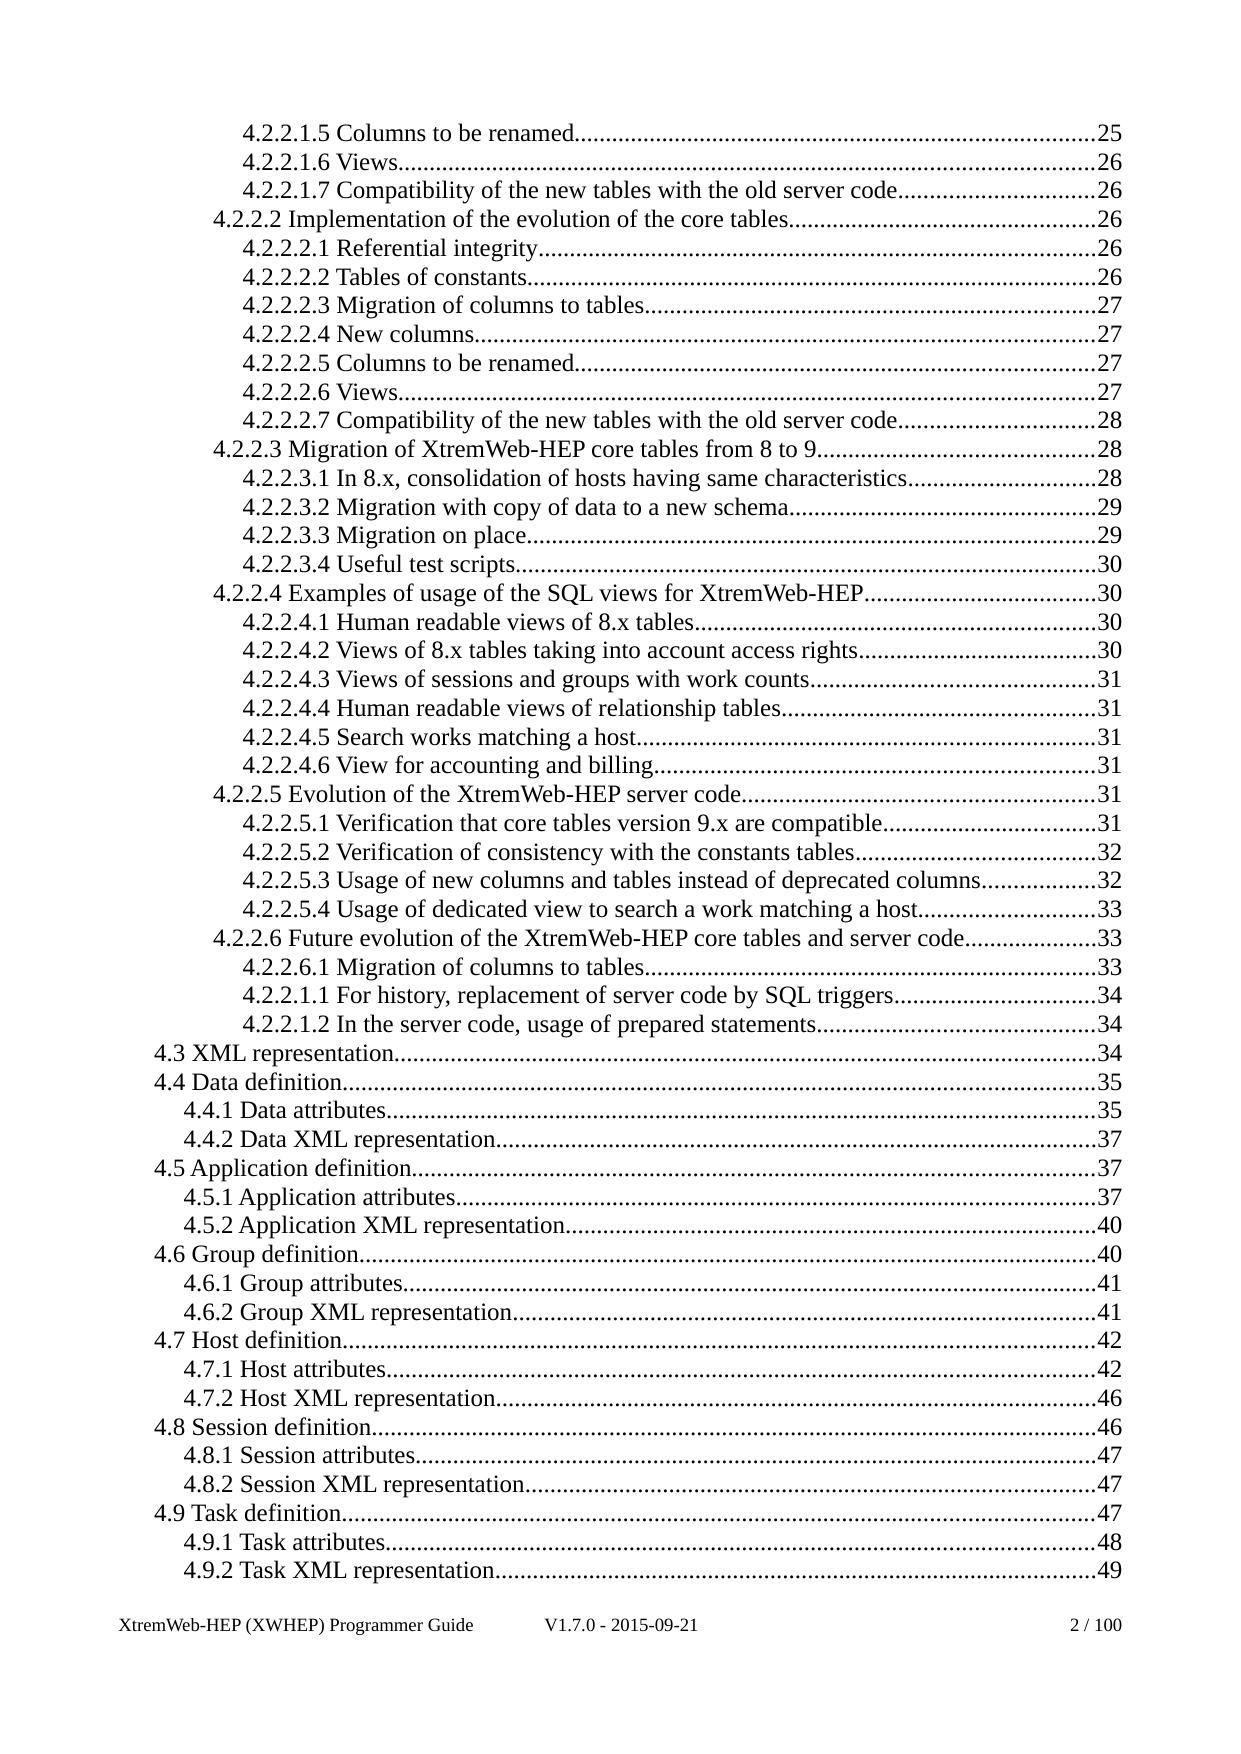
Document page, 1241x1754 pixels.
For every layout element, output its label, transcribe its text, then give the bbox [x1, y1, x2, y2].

text 4.2.2.3.2 Migration with copy of data to a new schema 29 [236, 492, 1122, 521]
text 4.6.1 Group attributes 41 [177, 1268, 1122, 1297]
text 4.2.2.6.1 Migration of columns to tables 33 [236, 952, 1122, 981]
text 4.2.2.1.2 In the server code, usage of prepared statements 34 [236, 1009, 1122, 1038]
text 4.2.2.2.4 New columns 27 [236, 319, 1122, 348]
text 4.2.2.1.6 Views 26 [236, 147, 1122, 176]
text 4.2.2.4.3 Views of sessions and groups with work counts 31 [236, 664, 1122, 693]
text 4.6.2 Group XML representation 41 [177, 1297, 1122, 1326]
text 4.8.2 Session XML representation 47 [177, 1469, 1122, 1498]
text 4.2.2.4.6 View for accounting and billing 31 [236, 751, 1122, 779]
text 4.4.1 Data attributes 35 [177, 1096, 1122, 1124]
text 4.5 Application definition 37 [148, 1153, 1122, 1182]
text 4.2.2.3 Migration of XtremWeb-HEP core tables from 8 to 9 28 [207, 434, 1122, 463]
text 4.2.2.2.3 Migration of columns to tables 27 [236, 291, 1122, 319]
text 4.9.1 Task attributes 48 [177, 1527, 1122, 1556]
text 4.2.2.3.1 In 8.x, consolidation of hosts having same characteristics 28 [236, 463, 1122, 492]
text 4.2.2.3.3 Migration on place 29 [236, 521, 1122, 549]
text 4.6 Group definition 40 [148, 1239, 1122, 1268]
text 4.2.2.4.4 Human readable views of relationship tables 31 [236, 693, 1122, 722]
text 4.2.2.5.2 Verification of consistency with the constants tables 32 [236, 837, 1122, 866]
text 4.7.1 Host attributes 42 [177, 1354, 1122, 1383]
text 4.2.2.6 Future evolution of the XtremWeb-HEP core tables and server code 33 [207, 923, 1122, 952]
text 4.7.2 Host XML representation 46 [177, 1383, 1122, 1412]
text 4.2.2.2.7 Compatibility of the new tables with the old server code 28 [236, 406, 1122, 434]
text 4.9 Task definition 47 [148, 1498, 1122, 1527]
text 4.9.2 Task XML representation 49 [177, 1556, 1122, 1584]
text 4.2.2.4 Examples of usage of the SQL views for XtremWeb-HEP 30 [207, 578, 1122, 607]
text 4.2.2.1.5 Columns to be renamed 25 [236, 118, 1122, 147]
text 4.2.2.2 Implementation of the evolution of the core tables 26 [207, 204, 1122, 233]
text 4.8.1 Session attributes 47 [177, 1441, 1122, 1469]
text 4.2.2.5.3 Usage of new columns and tables instead of deprecated columns 32 [236, 866, 1122, 894]
text 4.3 XML representation 34 [148, 1038, 1122, 1067]
text 4.2.2.4.2 Views of 8.x tables taking into account access rights 30 [236, 636, 1122, 664]
text 4.2.2.2.5 Columns to be renamed 27 [236, 348, 1122, 377]
text 4.2.2.5.1 Verification that core tables version 9.x are compatible 31 [236, 808, 1122, 837]
text 4.8 Session definition 46 [148, 1412, 1122, 1441]
text 4.2.2.5 Evolution of the XtremWeb-HEP server code 31 [207, 779, 1122, 808]
text 4.4.2 Data XML representation 37 [177, 1124, 1122, 1153]
text 4.2.2.1.1 For history, replacement of server code by SQL triggers 34 [236, 981, 1122, 1009]
text 4.2.2.4.5 Search works matching a host 31 [236, 722, 1122, 751]
text 4.2.2.5.4 Usage of dedicated view to search a work matching a host 33 [236, 894, 1122, 923]
text 4.2.2.2.2 Tables of constants 26 [236, 262, 1122, 291]
text 4.2.2.4.1 Human readable views of 8.x tables 30 [236, 607, 1122, 636]
text 4.2.2.2.6 Views 27 [236, 377, 1122, 406]
text 4.2.2.3.4 Useful test scripts 30 [236, 549, 1122, 578]
text 4.4 Data definition 35 [148, 1067, 1122, 1096]
text 4.2.2.2.1 Referential integrity 26 [236, 233, 1122, 262]
text 4.5.2 Application XML representation 40 [177, 1211, 1122, 1239]
text 4.5.1 Application attributes 37 [177, 1182, 1122, 1211]
text 4.7 Host definition 42 [148, 1326, 1122, 1354]
text 4.2.2.1.7 Compatibility of the new tables with the old server code 26 [236, 176, 1122, 204]
